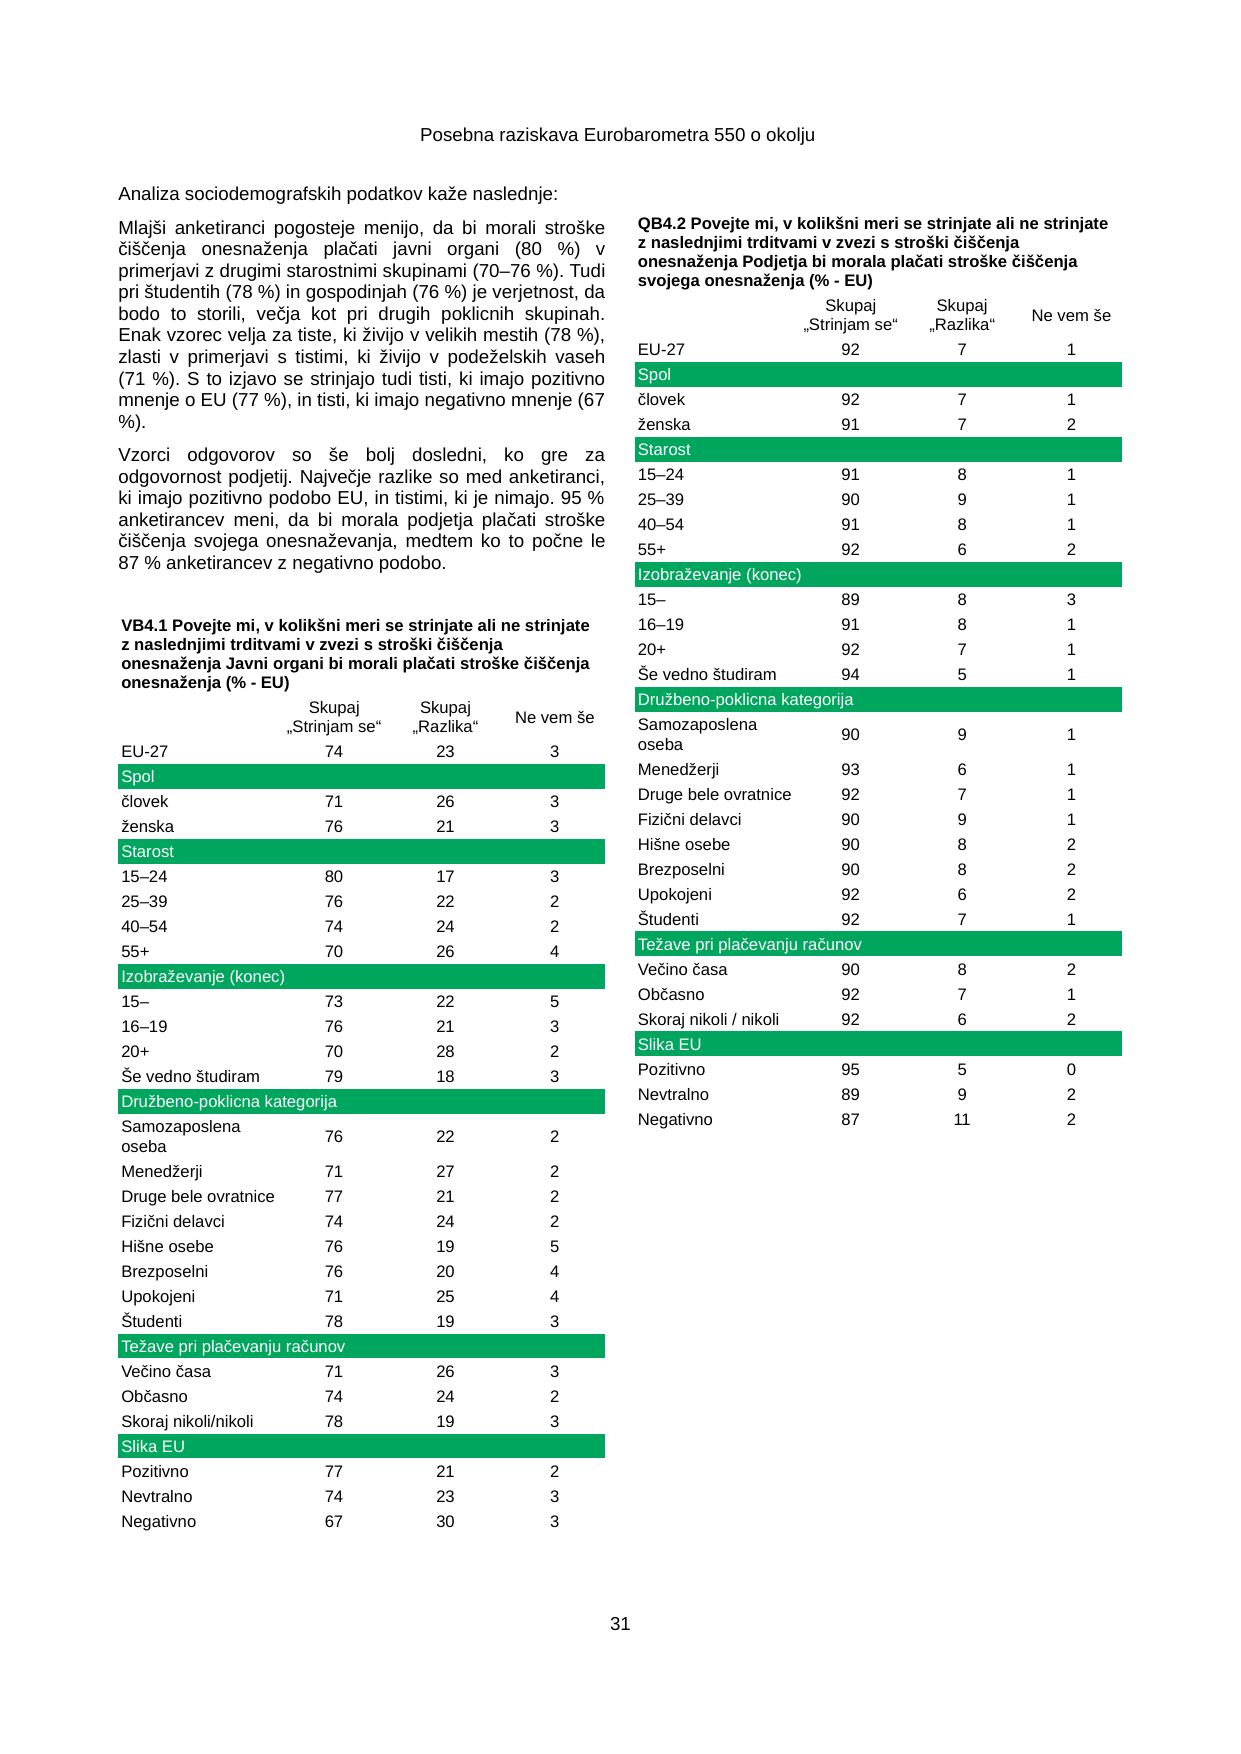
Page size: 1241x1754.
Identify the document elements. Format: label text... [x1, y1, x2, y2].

table_cell Druge bele ovratnice [635, 781, 797, 806]
table_cell 92 [798, 881, 903, 906]
table_cell 4 [504, 939, 605, 964]
table_cell 67 [281, 1509, 387, 1533]
table_cell 9 [904, 487, 1020, 512]
table_cell Večino časa [635, 956, 797, 981]
table_cell 16–19 [635, 612, 797, 637]
table_cell 19 [387, 1234, 504, 1258]
table_cell Negativno [118, 1509, 281, 1533]
table_cell 5 [904, 662, 1020, 687]
table_cell Spol [635, 362, 1122, 387]
table_cell Ne vem še [1020, 293, 1122, 337]
table_cell Brezposelni [118, 1259, 281, 1283]
table_cell 70 [281, 939, 387, 964]
table_cell 2 [504, 914, 605, 939]
table_cell 1 [1020, 612, 1122, 637]
table_cell Starost [118, 839, 605, 864]
table_cell Fizični delavci [118, 1209, 281, 1233]
table_cell 25–39 [118, 889, 281, 914]
table_cell 92 [798, 337, 903, 362]
table_cell 3 [504, 1359, 605, 1383]
table_cell 4 [504, 1259, 605, 1283]
text Mlajši anketiranci pogosteje menijo, da bi morali stroške čiščenja onesnaženja plačati javni organi (80 %) v primerjavi z drugimi starostnimi skupinami (70–76 %). Tudi pri študentih (78 %) in gospodinjah (76 %) je verjetnost, da bodo to storili, večja kot pri drugih poklicnih skupinah. Enak vzorec velja za tiste, ki živijo v velikih mestih (78 %), zlasti v primerjavi s tistimi, ki živijo v podeželskih vaseh (71 %). S to izjavo se strinjajo tudi tisti, ki imajo pozitivno mnenje o EU (77 %), in tisti, ki imajo negativno mnenje (67 %). [118, 216, 605, 432]
table_cell 22 [387, 889, 504, 914]
table_cell 2 [1020, 831, 1122, 856]
table_cell 74 [281, 1384, 387, 1408]
table_cell 87 [798, 1106, 903, 1131]
table_cell 15–24 [635, 462, 797, 487]
table_cell ženska [118, 814, 281, 839]
table_cell 0 [1020, 1056, 1122, 1081]
table_cell 95 [798, 1056, 903, 1081]
table_cell 22 [387, 989, 504, 1014]
table_cell 76 [281, 889, 387, 914]
table_cell 2 [1020, 881, 1122, 906]
table_cell 2 [1020, 537, 1122, 562]
table_cell Skoraj nikoli / nikoli [635, 1006, 797, 1031]
table_cell 2 [1020, 956, 1122, 981]
table_cell 90 [798, 956, 903, 981]
table_cell 71 [281, 1284, 387, 1308]
table_cell 3 [504, 1509, 605, 1533]
table_cell 27 [387, 1159, 504, 1183]
table_cell 73 [281, 989, 387, 1014]
table_cell 76 [281, 1234, 387, 1258]
table_cell 1 [1020, 756, 1122, 781]
table_cell 40–54 [118, 914, 281, 939]
table_cell 1 [1020, 981, 1122, 1006]
table_cell 25 [387, 1284, 504, 1308]
table_cell 8 [904, 462, 1020, 487]
table_cell 24 [387, 1209, 504, 1233]
table_cell Skupaj „Strinjam se“ [281, 695, 387, 739]
table_cell 3 [504, 1064, 605, 1089]
table_cell 7 [904, 781, 1020, 806]
table_cell 8 [904, 856, 1020, 881]
table_cell 5 [504, 989, 605, 1014]
table_cell 94 [798, 662, 903, 687]
table_cell 89 [798, 587, 903, 612]
table_cell 2 [504, 1039, 605, 1064]
table_cell 93 [798, 756, 903, 781]
table_cell 71 [281, 1359, 387, 1383]
table_cell 3 [504, 789, 605, 814]
table_cell Hišne osebe [118, 1234, 281, 1258]
table_cell 3 [504, 864, 605, 889]
table_cell 92 [798, 781, 903, 806]
table_cell Še vedno študiram [635, 662, 797, 687]
table_cell 92 [798, 387, 903, 412]
table_cell 2 [504, 1159, 605, 1183]
table_cell 92 [798, 906, 903, 931]
table_cell 77 [281, 1459, 387, 1483]
table_cell Še vedno študiram [118, 1064, 281, 1089]
table_cell 2 [1020, 1081, 1122, 1106]
table_cell Težave pri plačevanju računov [118, 1334, 605, 1358]
table_cell Samozaposlena oseba [118, 1114, 281, 1158]
table_cell 92 [798, 637, 903, 662]
table_cell 74 [281, 1484, 387, 1508]
table_cell Družbeno-poklicna kategorija [118, 1089, 605, 1114]
table_cell 7 [904, 412, 1020, 437]
table_cell 26 [387, 789, 504, 814]
table_cell Nevtralno [118, 1484, 281, 1508]
table_cell Družbeno-poklicna kategorija [635, 687, 1122, 712]
table_cell 8 [904, 587, 1020, 612]
table_cell 92 [798, 537, 903, 562]
table_cell 15– [118, 989, 281, 1014]
table_cell 3 [504, 1014, 605, 1039]
table_cell 90 [798, 831, 903, 856]
table_cell 91 [798, 612, 903, 637]
table_cell Fizični delavci [635, 806, 797, 831]
table_cell 1 [1020, 512, 1122, 537]
table_cell EU-27 [118, 739, 281, 764]
table_cell 2 [504, 1209, 605, 1233]
table_cell 2 [1020, 1106, 1122, 1131]
table_cell 79 [281, 1064, 387, 1089]
table_cell 1 [1020, 781, 1122, 806]
table_cell 91 [798, 412, 903, 437]
table_cell človek [118, 789, 281, 814]
table_cell 3 [504, 1309, 605, 1333]
table_cell 23 [387, 739, 504, 764]
table_cell 3 [504, 1409, 605, 1433]
table_cell 7 [904, 906, 1020, 931]
table_cell Izobraževanje (konec) [635, 562, 1122, 587]
table_cell Slika EU [635, 1031, 1122, 1056]
table_cell 3 [504, 814, 605, 839]
table_cell 5 [504, 1234, 605, 1258]
table_cell 1 [1020, 906, 1122, 931]
table_cell Druge bele ovratnice [118, 1184, 281, 1208]
table_cell 7 [904, 337, 1020, 362]
table_cell 76 [281, 814, 387, 839]
table_cell 3 [504, 1484, 605, 1508]
table_cell Večino časa [118, 1359, 281, 1383]
table_cell 25–39 [635, 487, 797, 512]
table_cell 16–19 [118, 1014, 281, 1039]
table_cell 17 [387, 864, 504, 889]
table_cell Upokojeni [635, 881, 797, 906]
table_cell 6 [904, 537, 1020, 562]
table_cell 8 [904, 512, 1020, 537]
table_cell 77 [281, 1184, 387, 1208]
table_cell 8 [904, 612, 1020, 637]
table_cell Nevtralno [635, 1081, 797, 1106]
table_cell Ne vem še [504, 695, 605, 739]
table_cell 20+ [118, 1039, 281, 1064]
table_cell 21 [387, 1184, 504, 1208]
table_cell 40–54 [635, 512, 797, 537]
text Vzorci odgovorov so še bolj dosledni, ko gre za odgovornost podjetij. Največje razlike so med anketiranci, ki imajo pozitivno podobo EU, in tistimi, ki je nimajo. 95 % anketirancev meni, da bi morala podjetja plačati stroške čiščenja svojega onesnaževanja, medtem ko to počne le 87 % anketirancev z negativno podobo. [118, 444, 605, 573]
table_cell 21 [387, 814, 504, 839]
table_cell 91 [798, 512, 903, 537]
table_cell 9 [904, 1081, 1020, 1106]
table_cell 26 [387, 939, 504, 964]
table_cell 7 [904, 387, 1020, 412]
table_cell 11 [904, 1106, 1020, 1131]
table_cell 15– [635, 587, 797, 612]
table_cell 1 [1020, 662, 1122, 687]
table_cell 90 [798, 806, 903, 831]
table_cell 7 [904, 637, 1020, 662]
table_cell 1 [1020, 712, 1122, 756]
table_cell 90 [798, 487, 903, 512]
table_cell Starost [635, 437, 1122, 462]
table_cell 2 [504, 1459, 605, 1483]
table_cell 76 [281, 1114, 387, 1158]
table_cell 28 [387, 1039, 504, 1064]
table_cell 24 [387, 1384, 504, 1408]
table_cell 92 [798, 981, 903, 1006]
table_cell Pozitivno [635, 1056, 797, 1081]
table_cell 1 [1020, 337, 1122, 362]
table_cell 21 [387, 1014, 504, 1039]
table_cell Študenti [635, 906, 797, 931]
table_cell 6 [904, 756, 1020, 781]
table_cell 19 [387, 1409, 504, 1433]
table_cell EU-27 [635, 337, 797, 362]
table_cell Občasno [118, 1384, 281, 1408]
table_cell 2 [504, 1114, 605, 1158]
table_cell 80 [281, 864, 387, 889]
table_cell 21 [387, 1459, 504, 1483]
table_cell Občasno [635, 981, 797, 1006]
table_cell Menedžerji [635, 756, 797, 781]
table_cell 5 [904, 1056, 1020, 1081]
table_cell 78 [281, 1309, 387, 1333]
table_cell Skoraj nikoli/nikoli [118, 1409, 281, 1433]
table_cell 92 [798, 1006, 903, 1031]
table_cell 9 [904, 712, 1020, 756]
table_cell 30 [387, 1509, 504, 1533]
table_cell 19 [387, 1309, 504, 1333]
table_cell [635, 293, 797, 337]
table_cell 1 [1020, 387, 1122, 412]
table_cell [118, 695, 281, 739]
table_header VB4.1 Povejte mi, v kolikšni meri se strinjate ali ne strinjate z naslednjimi trditvami v zvezi s stroški čiščenja onesnaženja Javni organi bi morali plačati stroške čiščenja onesnaženja (% - EU) [118, 613, 605, 695]
table_cell 89 [798, 1081, 903, 1106]
table_cell Hišne osebe [635, 831, 797, 856]
table_cell 4 [504, 1284, 605, 1308]
table_cell 1 [1020, 806, 1122, 831]
table_cell Skupaj „Strinjam se“ [798, 293, 903, 337]
table_cell 76 [281, 1259, 387, 1283]
table_cell 71 [281, 789, 387, 814]
table_cell 2 [1020, 856, 1122, 881]
table_cell 3 [504, 739, 605, 764]
table_cell človek [635, 387, 797, 412]
table_cell 1 [1020, 637, 1122, 662]
table_cell 20+ [635, 637, 797, 662]
table_cell Samozaposlena oseba [635, 712, 797, 756]
table_cell 1 [1020, 487, 1122, 512]
table_cell 9 [904, 806, 1020, 831]
table_cell 26 [387, 1359, 504, 1383]
table_cell 8 [904, 956, 1020, 981]
table_cell 74 [281, 1209, 387, 1233]
table_cell 55+ [118, 939, 281, 964]
table_cell 3 [1020, 587, 1122, 612]
table_cell 23 [387, 1484, 504, 1508]
table_cell Študenti [118, 1309, 281, 1333]
table_cell 6 [904, 1006, 1020, 1031]
table_cell 2 [504, 889, 605, 914]
table_cell Negativno [635, 1106, 797, 1131]
table_cell 24 [387, 914, 504, 939]
table_cell 74 [281, 914, 387, 939]
table_cell Brezposelni [635, 856, 797, 881]
table_cell Menedžerji [118, 1159, 281, 1183]
table_cell Slika EU [118, 1434, 605, 1458]
table_cell 8 [904, 831, 1020, 856]
table_cell 15–24 [118, 864, 281, 889]
table_cell 90 [798, 712, 903, 756]
text Analiza sociodemografskih podatkov kaže naslednje: [118, 183, 605, 204]
table_cell 55+ [635, 537, 797, 562]
table_cell 7 [904, 981, 1020, 1006]
table_cell Skupaj „Razlika“ [904, 293, 1020, 337]
table_cell 71 [281, 1159, 387, 1183]
table_cell Pozitivno [118, 1459, 281, 1483]
table_cell ženska [635, 412, 797, 437]
table_cell 78 [281, 1409, 387, 1433]
table_cell 6 [904, 881, 1020, 906]
table_cell Skupaj „Razlika“ [387, 695, 504, 739]
table_cell Upokojeni [118, 1284, 281, 1308]
table_cell 70 [281, 1039, 387, 1064]
table_cell 90 [798, 856, 903, 881]
table_cell 2 [1020, 412, 1122, 437]
table_cell 22 [387, 1114, 504, 1158]
table_header QB4.2 Povejte mi, v kolikšni meri se strinjate ali ne strinjate z naslednjimi trditvami v zvezi s stroški čiščenja onesnaženja Podjetja bi morala plačati stroške čiščenja svojega onesnaženja (% - EU) [635, 211, 1122, 293]
table_cell 91 [798, 462, 903, 487]
table_cell Izobraževanje (konec) [118, 964, 605, 989]
table_cell 76 [281, 1014, 387, 1039]
table_cell 74 [281, 739, 387, 764]
table_cell 1 [1020, 462, 1122, 487]
table_cell Težave pri plačevanju računov [635, 931, 1122, 956]
table_cell 18 [387, 1064, 504, 1089]
table_cell 2 [1020, 1006, 1122, 1031]
table_cell 2 [504, 1384, 605, 1408]
table_cell Spol [118, 764, 605, 789]
table_cell 2 [504, 1184, 605, 1208]
table_cell 20 [387, 1259, 504, 1283]
